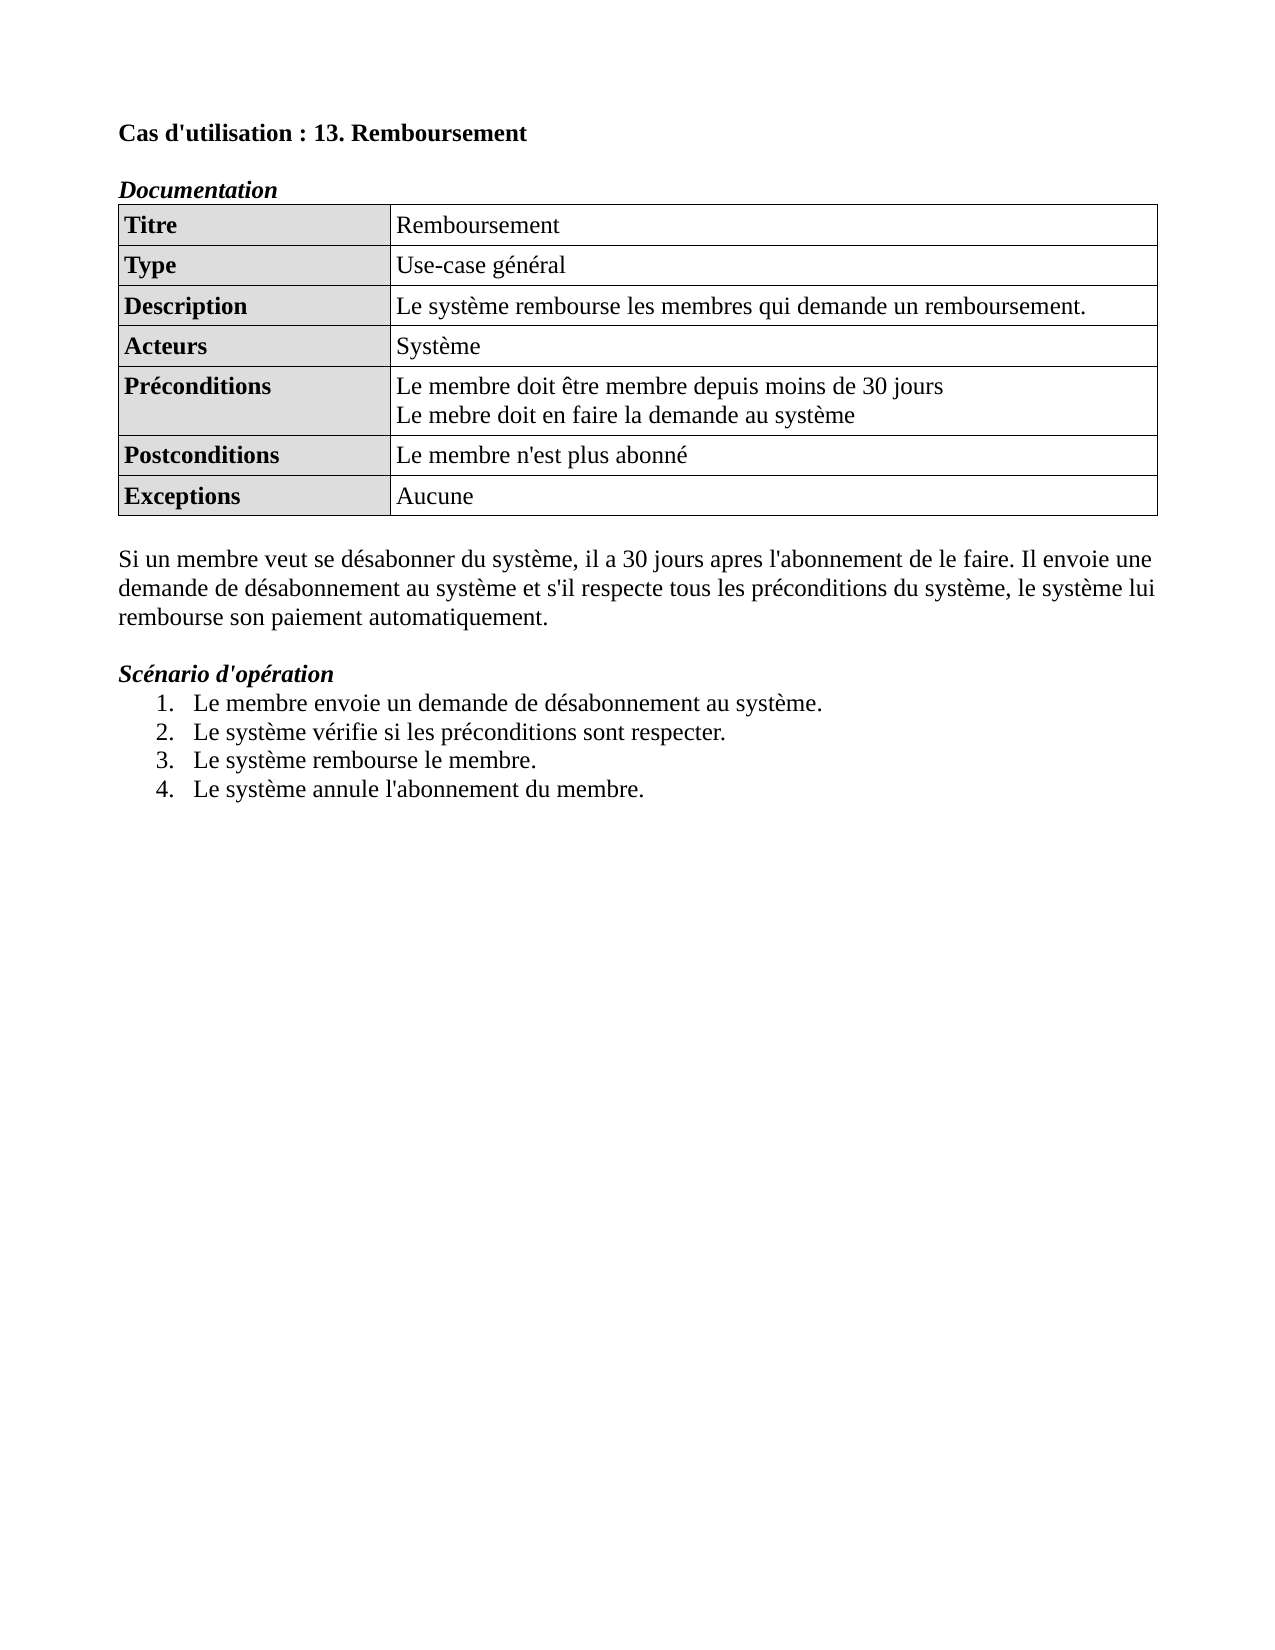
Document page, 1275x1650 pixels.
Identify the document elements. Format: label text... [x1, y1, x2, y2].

table_cell Postconditions [119, 436, 390, 475]
table_cell Use-case général [391, 246, 1157, 285]
table_cell Acteurs [119, 326, 390, 366]
list Le système vérifie si les préconditions sont respecter. [156, 717, 1157, 745]
text Scénario d'opération [118, 659, 1157, 688]
table_cell Type [119, 246, 390, 285]
table_cell Le système rembourse les membres qui demande un remboursement. [391, 286, 1157, 325]
text Documentation [118, 176, 1157, 204]
table_cell Système [391, 326, 1157, 366]
list Le système annule l'abonnement du membre. [156, 774, 1157, 803]
table_cell Exceptions [119, 476, 390, 515]
table_header Remboursement [391, 205, 1157, 245]
table_cell Le membre n'est plus abonné [391, 436, 1157, 475]
table_header Titre [119, 205, 390, 245]
list Le membre envoie un demande de désabonnement au système. [156, 688, 1157, 717]
table_cell Aucune [391, 476, 1157, 515]
text Si un membre veut se désabonner du système, il a 30 jours apres l'abonnement de le faire. Il envoie une demande de désabonnement au système et s'il respecte tous les préconditions du système, le système lui rembourse son paiement automatiquement. [118, 544, 1157, 630]
text Cas d'utilisation : 13. Remboursement [118, 118, 1157, 147]
list Le système rembourse le membre. [156, 745, 1157, 774]
table_cell Description [119, 286, 390, 325]
table_cell Préconditions [119, 367, 390, 435]
table_cell Le membre doit être membre depuis moins de 30 jours Le mebre doit en faire la demande au système [391, 367, 1157, 435]
